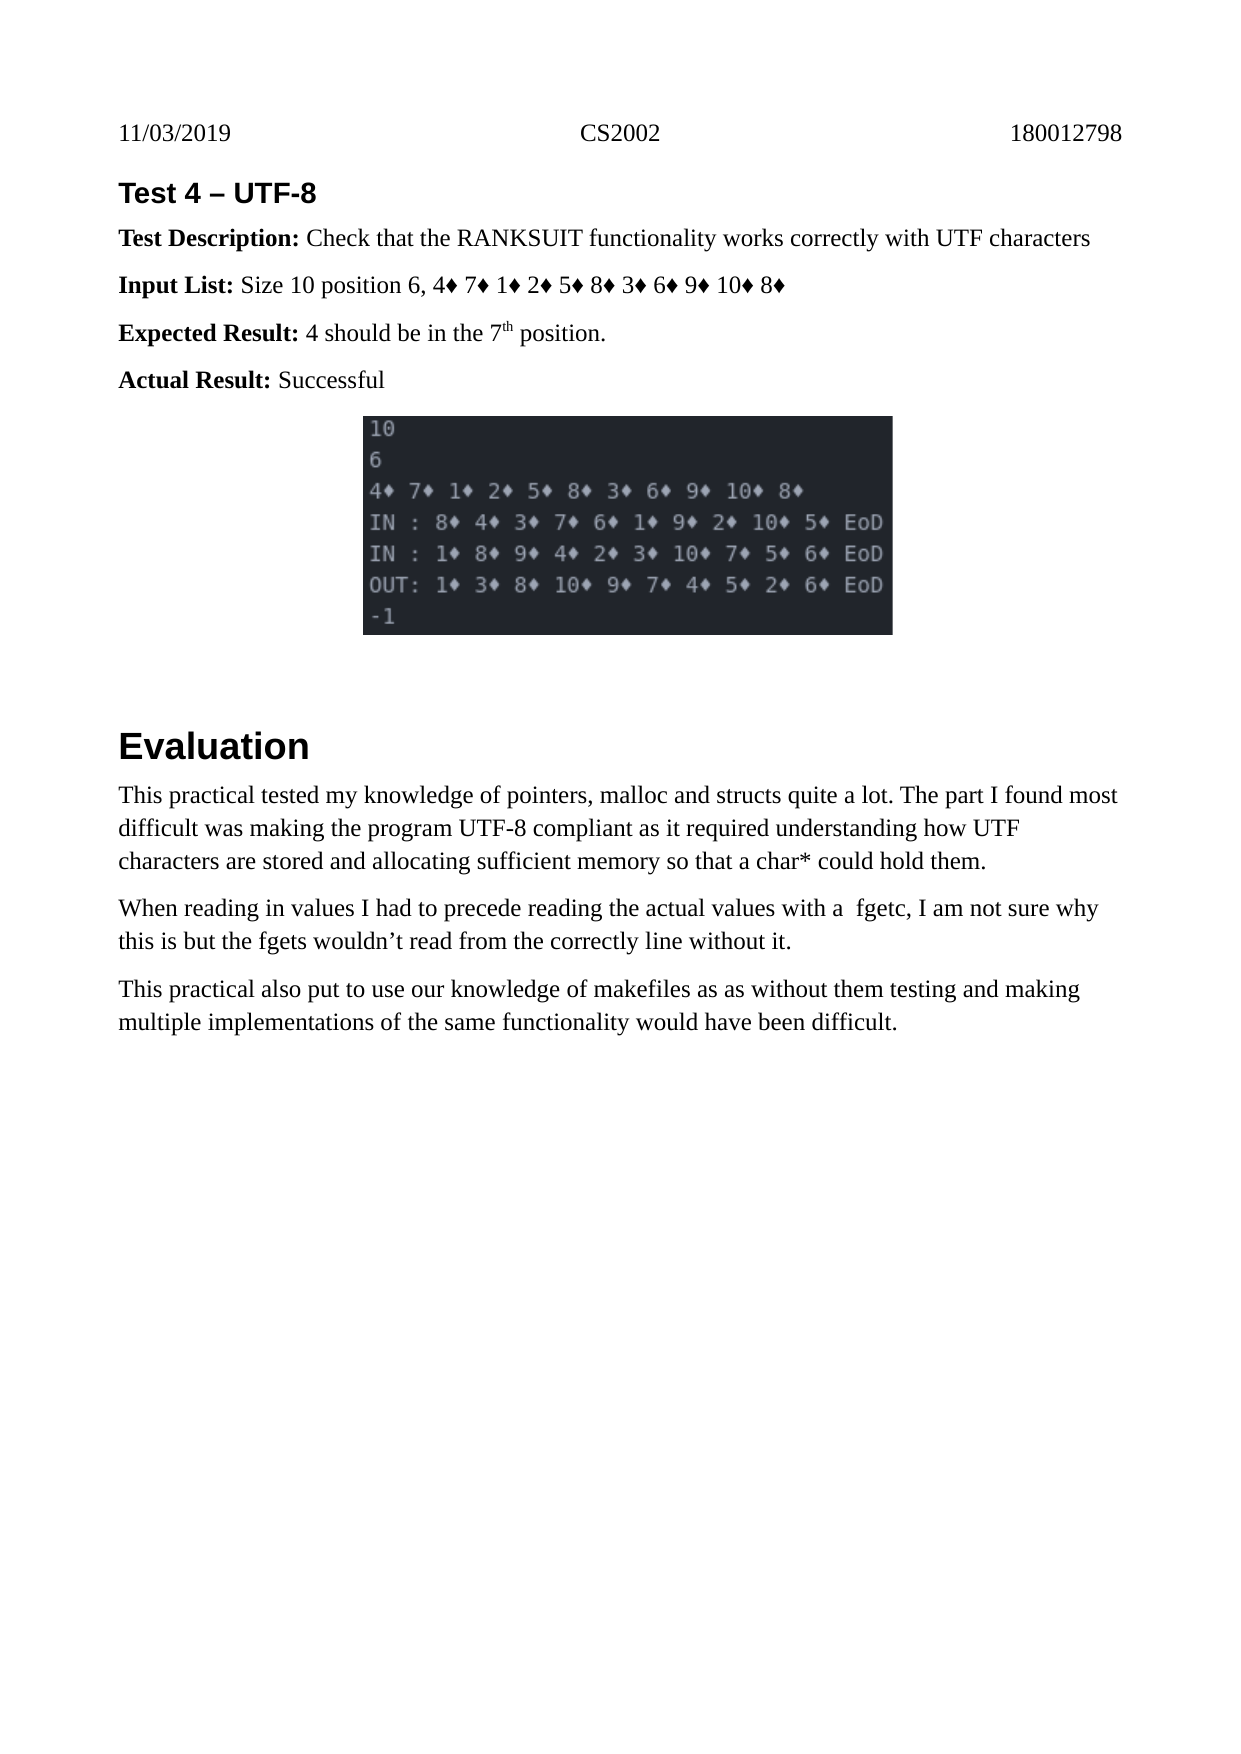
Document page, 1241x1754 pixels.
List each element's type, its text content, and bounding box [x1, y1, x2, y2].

text This practical tested my knowledge of pointers, malloc and structs quite a lot. The part I found most difficult was making the program UTF-8 compliant as it required understanding how UTF characters are stored and allocating sufficient memory so that a char* could hold them. [118, 780, 1122, 874]
text Input List: Size 10 position 6, 4♦ 7♦ 1♦ 2♦ 5♦ 8♦ 3♦ 6♦ 9♦ 10♦ 8♦ [118, 270, 1122, 299]
picture [363, 416, 893, 635]
subtitle Test 4 – UTF-8 [118, 176, 1122, 210]
subtitle Evaluation [118, 724, 1122, 767]
text When reading in values I had to precede reading the actual values with a fgetc, I am not sure why this is but the fgets wouldn’t read from the correctly line without it. [118, 893, 1122, 955]
text Actual Result: Successful [118, 365, 1122, 394]
text This practical also put to use our knowledge of makefiles as as without them testing and making multiple implementations of the same functionality would have been difficult. [118, 974, 1122, 1036]
text Expected Result: 4 should be in the 7th position. [118, 318, 1122, 347]
text Test Description: Check that the RANKSUIT functionality works correctly with UTF characters [118, 223, 1122, 251]
